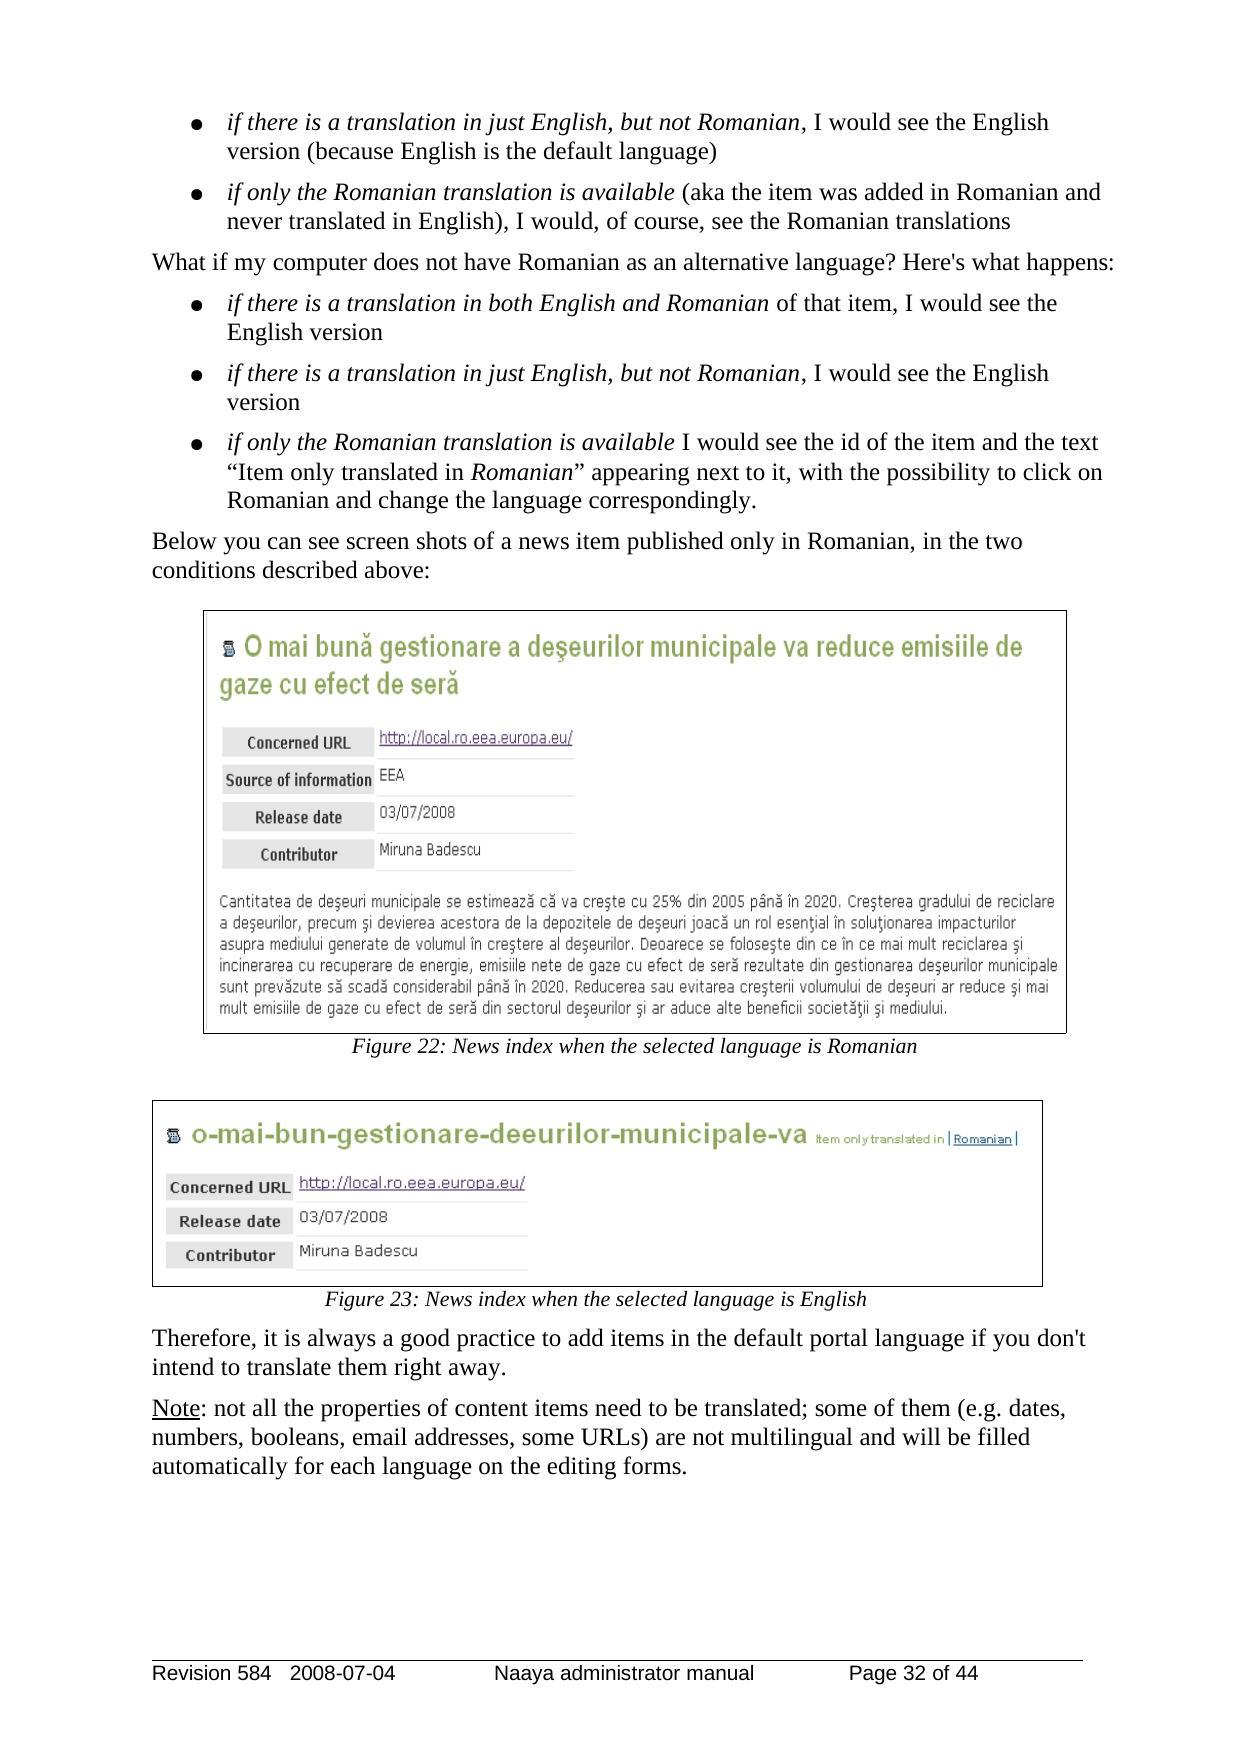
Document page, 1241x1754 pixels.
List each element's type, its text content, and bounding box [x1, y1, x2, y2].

picture [206, 613, 1063, 1030]
text Figure 23: News index when the selected language is English [152, 1287, 1042, 1311]
text Figure 22: News index when the selected language is Romanian [236, 1034, 1035, 1058]
text Therefore, it is always a good practice to add items in the default portal language if you don't intend to translate them right away. [152, 1323, 1120, 1381]
list if only the Romanian translation is available I would see the id of the item and the text “Item only translated in Romanian” appearing next to it, with the possibility to click on Romanian and change the language correspondingly. [189, 427, 1120, 514]
list if only the Romanian translation is available (aka the item was added in Romanian and never translated in English), I would, of course, see the Romanian translations [189, 177, 1120, 235]
text Note: not all the properties of content items need to be translated; some of them (e.g. dates, numbers, booleans, email addresses, some URLs) are not multilingual and will be filled automatically for each language on the editing forms. [152, 1393, 1120, 1480]
text What if my computer does not have Romanian as an alternative language? Here's what happens: [152, 247, 1120, 276]
list if there is a translation in just English, but not Romanian, I would see the English version [189, 357, 1120, 416]
picture [154, 1102, 1040, 1283]
list if there is a translation in just English, but not Romanian, I would see the English version (because English is the default language) [189, 107, 1120, 165]
list if there is a translation in both English and Romanian of that item, I would see the English version [189, 287, 1120, 346]
text [204, 611, 1066, 1033]
text [153, 1101, 1042, 1286]
text Below you can see screen shots of a news item published only in Romanian, in the two conditions described above: [152, 526, 1120, 584]
